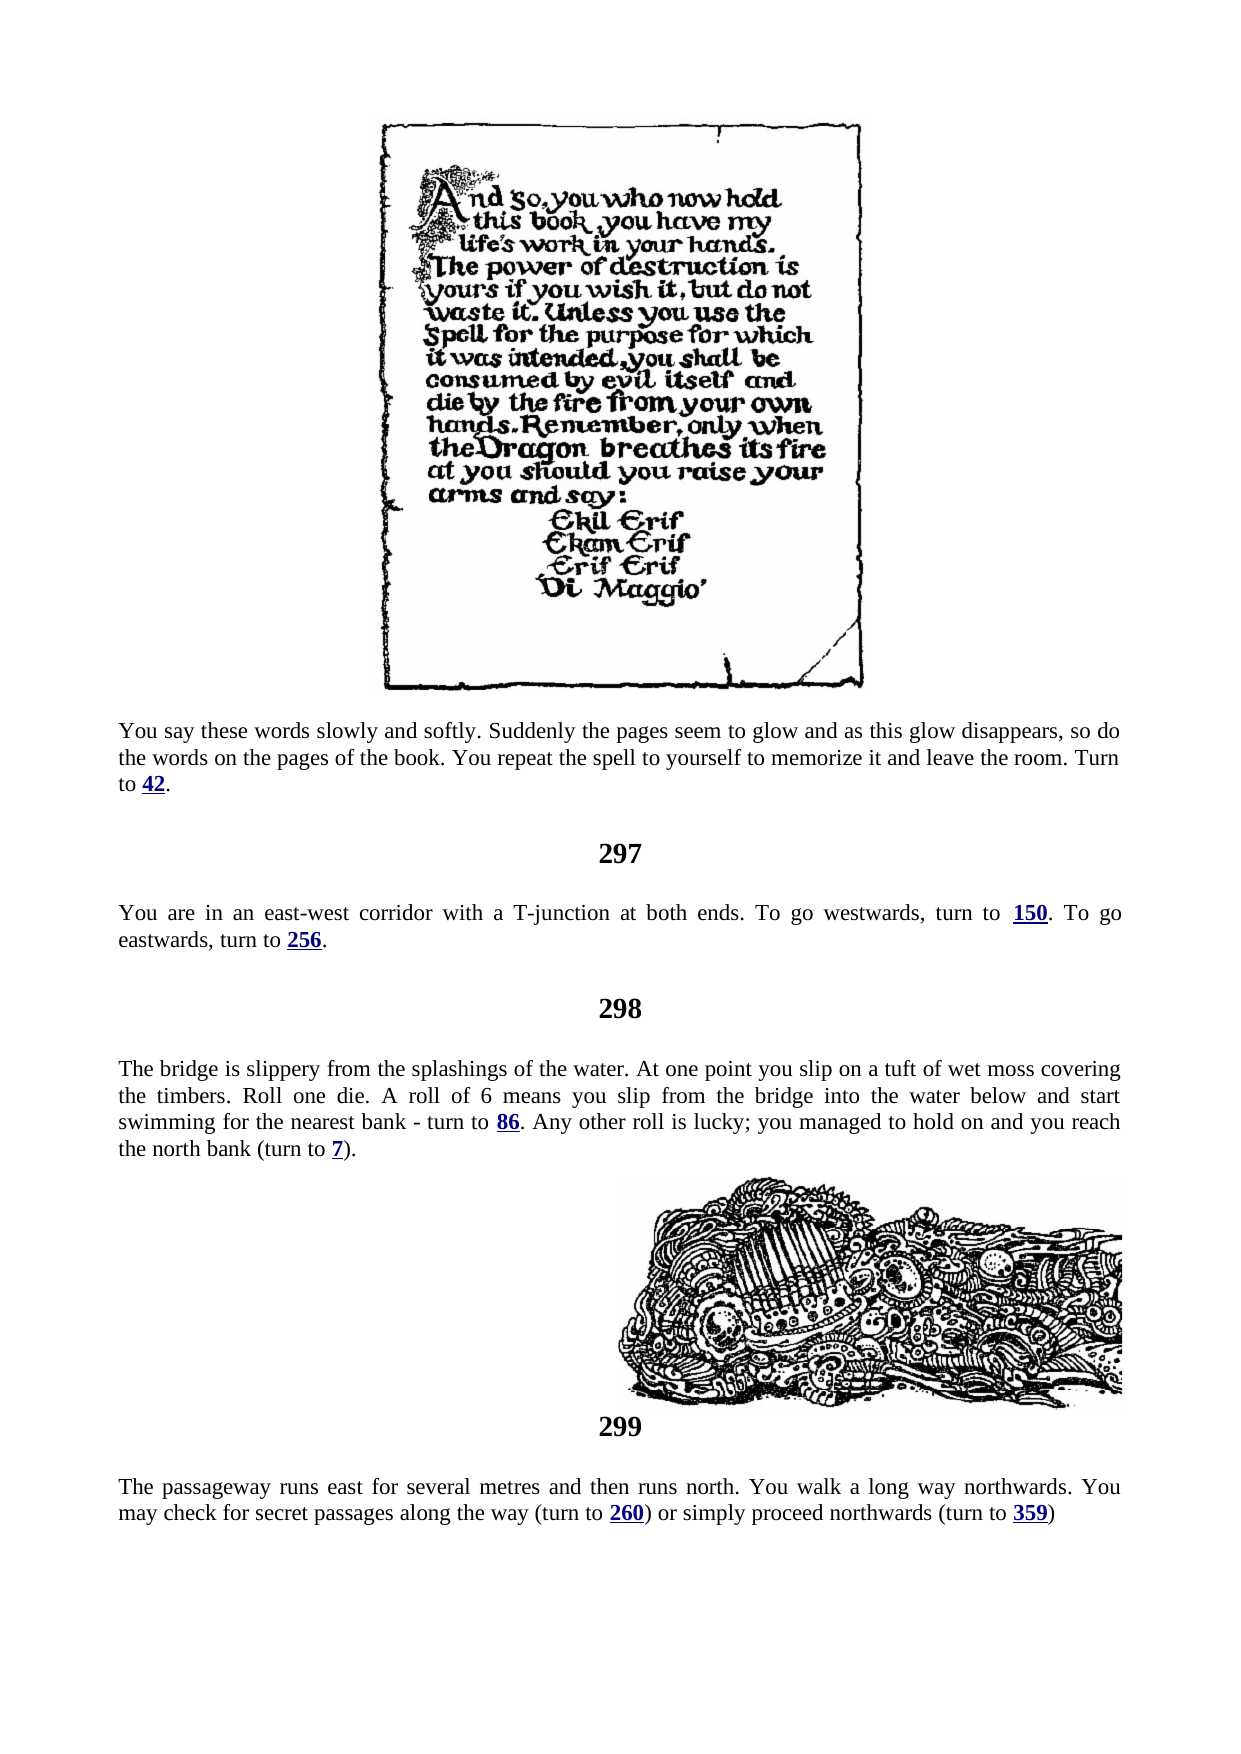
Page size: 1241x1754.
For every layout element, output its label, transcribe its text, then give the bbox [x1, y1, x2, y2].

text You say these words slowly and softly. Suddenly the pages seem to glow and as this glow disappears, so do the words on the pages of the book. You repeat the spell to yourself to memorize it and leave the room. Turn to 42. [118, 691, 1122, 797]
subtitle 297 [118, 836, 1122, 870]
picture [375, 118, 865, 691]
subtitle 299 [118, 1410, 1122, 1443]
subtitle 298 [118, 992, 1122, 1025]
picture [618, 1176, 1123, 1410]
text You are in an east-west corridor with a T-junction at both ends. To go westwards, turn to 150. To go eastwards, turn to 256. [118, 899, 1122, 952]
text The passageway runs east for several metres and then runs north. You walk a long way northwards. You may check for secret passages along the way (turn to 260) or simply proceed northwards (turn to 359) [118, 1472, 1122, 1526]
text The bridge is slippery from the splashings of the water. At one point you slip on a tuft of wet moss covering the timbers. Roll one die. A roll of 6 means you slip from the bridge into the water below and start swimming for the nearest bank - turn to 86. Any other roll is lucky; you managed to hold on and you reach the north bank (turn to 7). [118, 1055, 1122, 1161]
